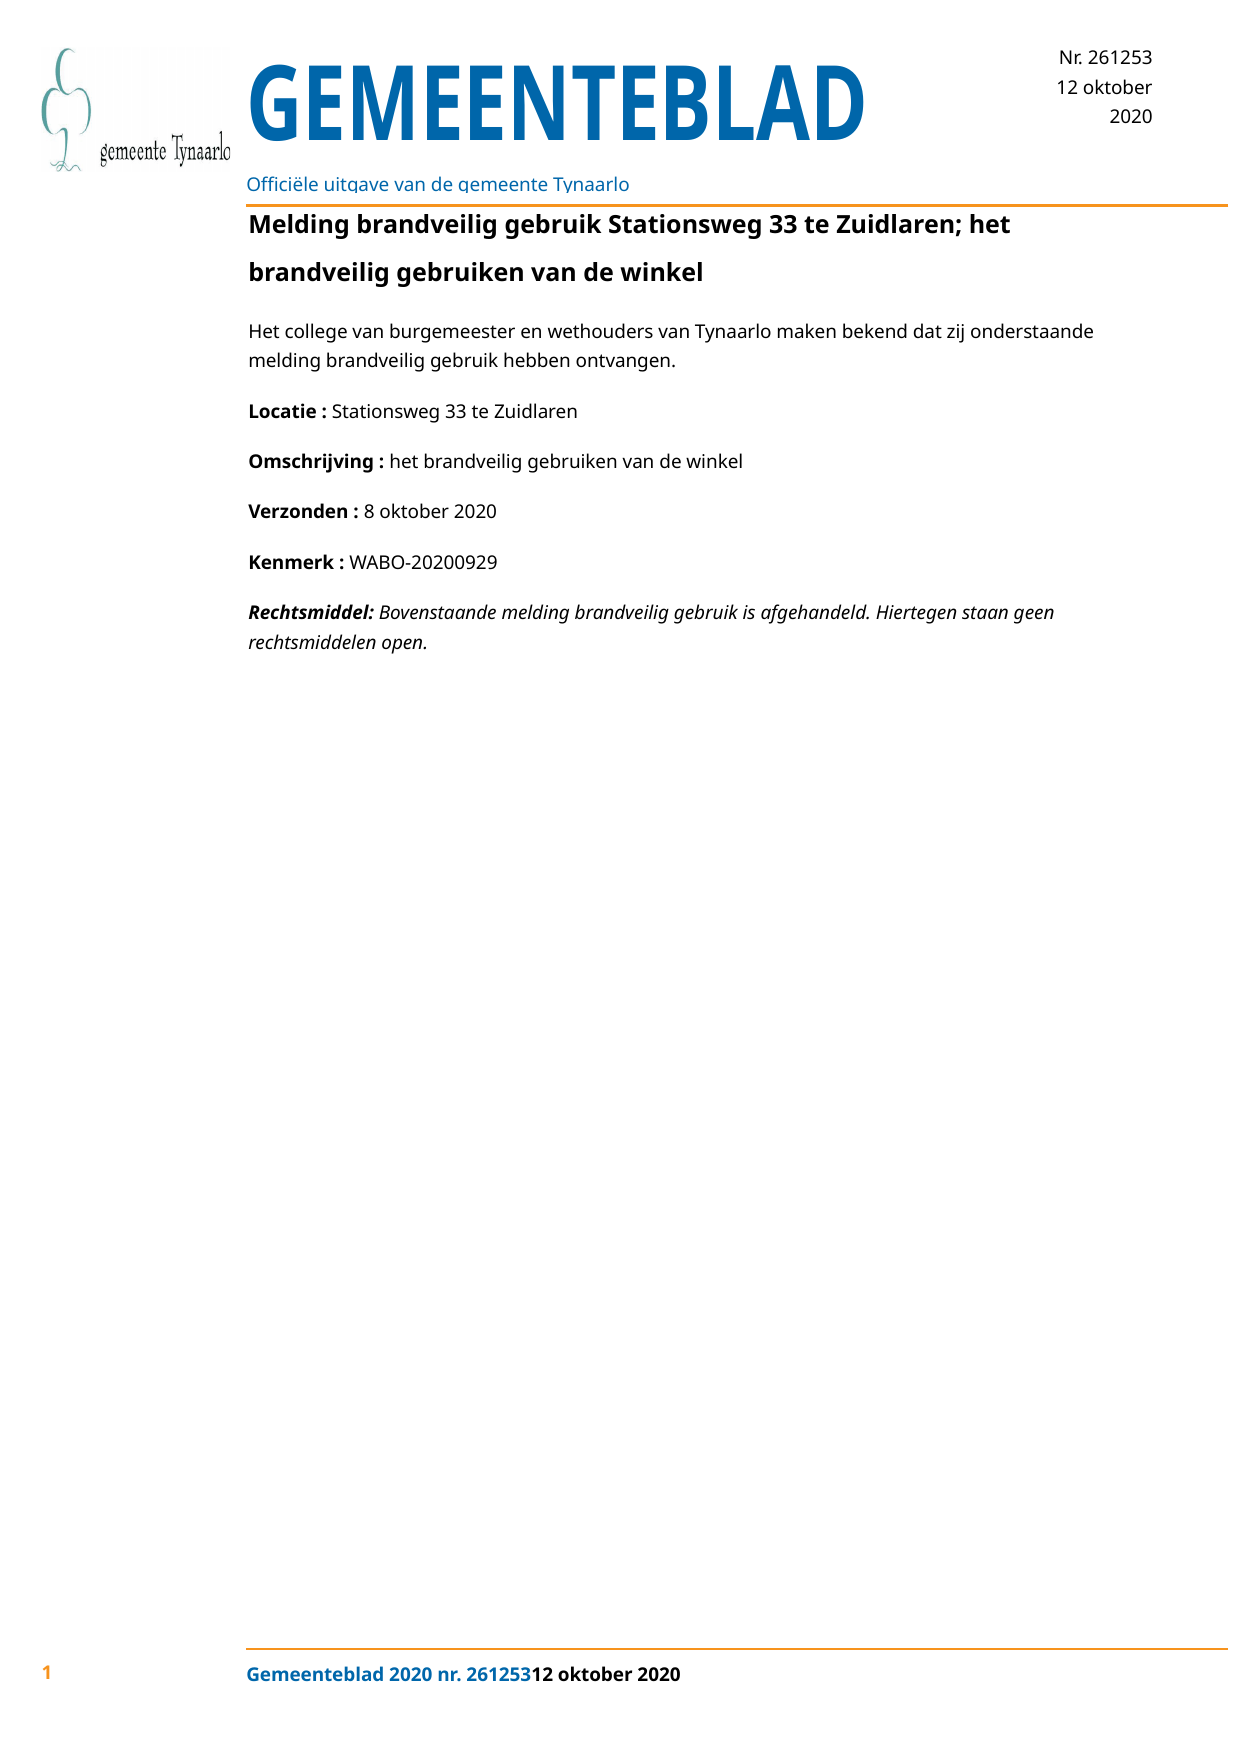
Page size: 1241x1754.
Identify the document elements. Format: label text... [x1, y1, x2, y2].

text Locatie : Stationsweg 33 te Zuidlaren [248, 398, 1152, 424]
text Kenmerk : WABO-20200929 [248, 549, 1152, 575]
picture [41, 47, 231, 172]
text Melding brandveilig gebruik Stationsweg 33 te Zuidlaren; het brandveilig gebruiken van de winkel [248, 207, 1152, 288]
text Rechtsmiddel: Bovenstaande melding brandveilig gebruik is afgehandeld. Hiertegen staan geen rechtsmiddelen open. [248, 599, 1152, 655]
text Omschrijving : het brandveilig gebruiken van de winkel [248, 448, 1152, 474]
text Het college van burgemeester en wethouders van Tynaarlo maken bekend dat zij onderstaande melding brandveilig gebruik hebben ontvangen. [248, 318, 1152, 373]
text Verzonden : 8 oktober 2020 [248, 499, 1152, 524]
